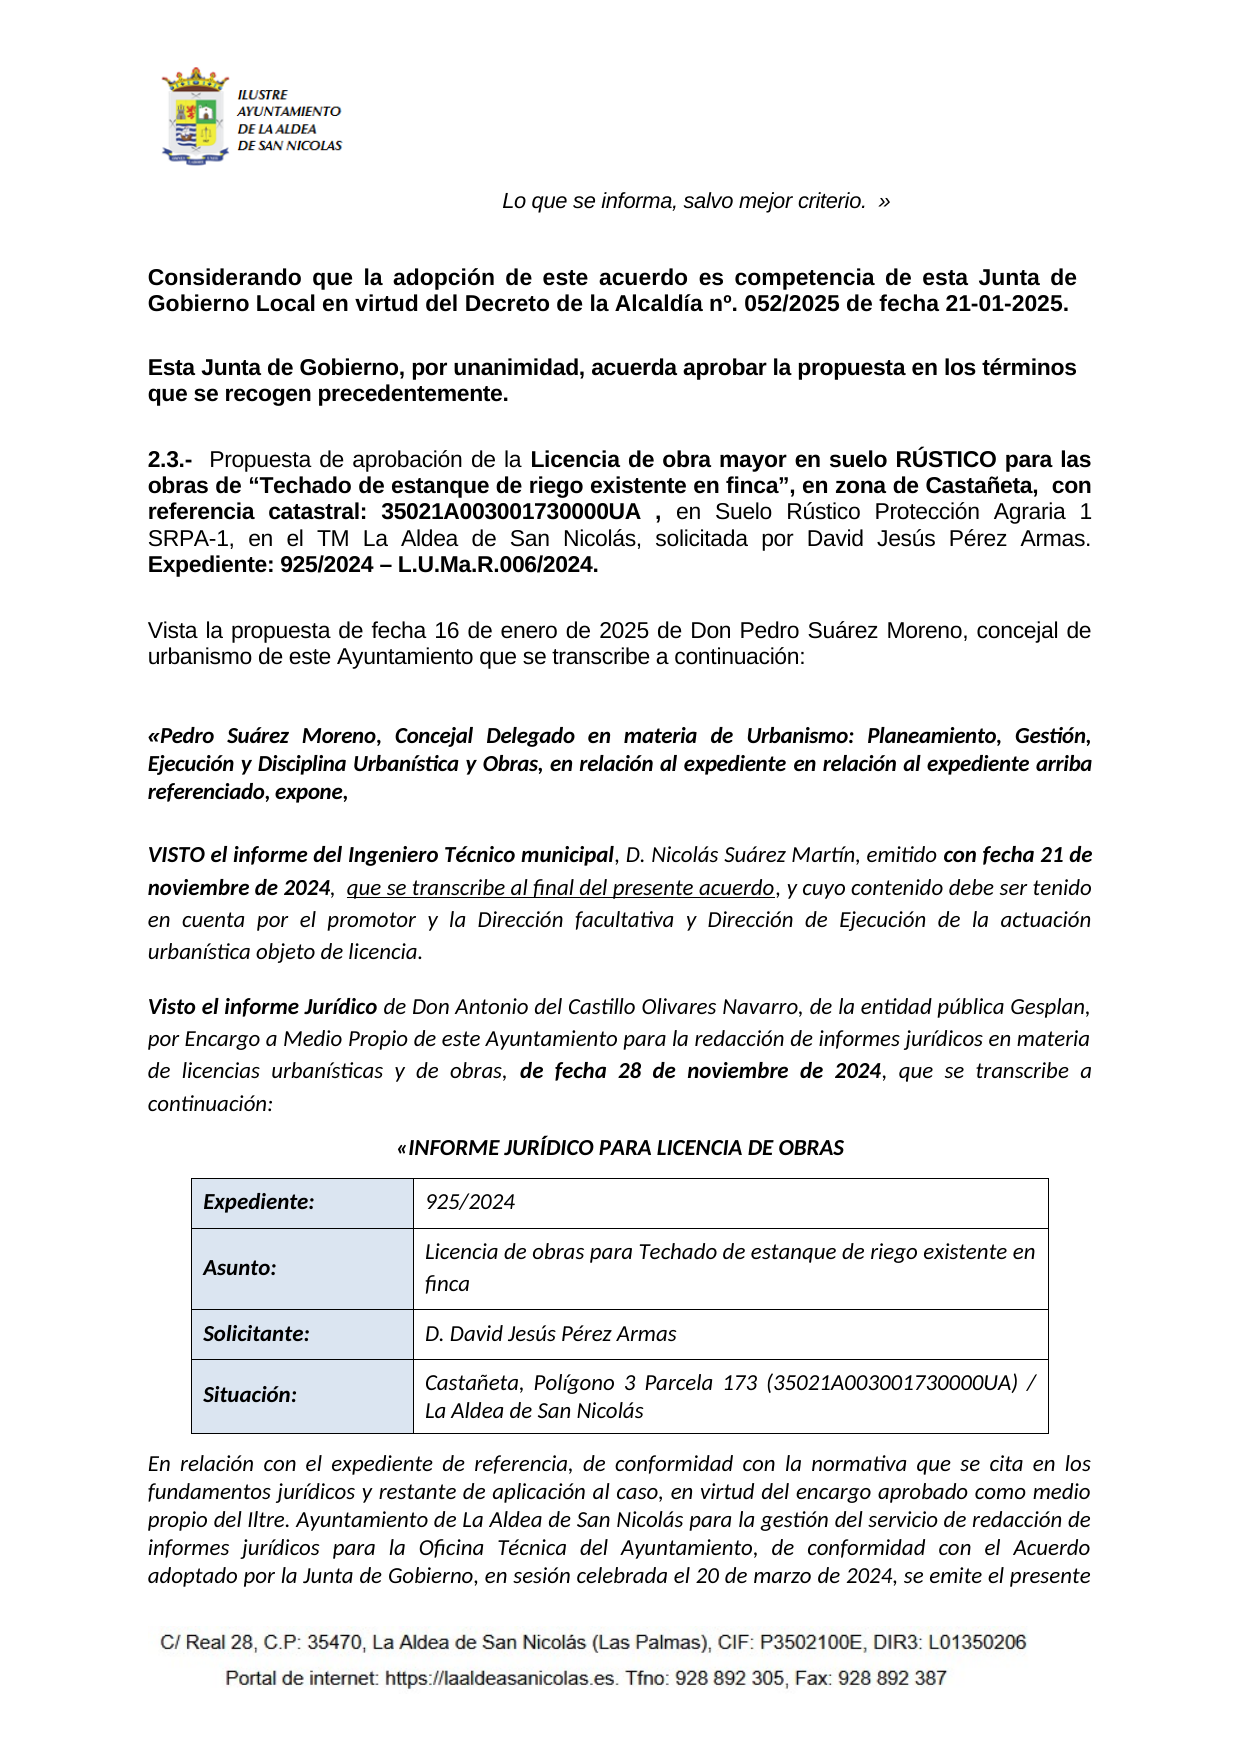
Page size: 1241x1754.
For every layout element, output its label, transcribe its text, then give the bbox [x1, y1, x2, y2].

table_header 925/2024 [414, 1179, 1048, 1228]
picture [148, 1626, 1034, 1694]
table_header Expediente: [192, 1179, 413, 1228]
picture [148, 59, 358, 173]
table_cell Licencia de obras para Techado de estanque de riego existente en finca [414, 1229, 1048, 1309]
table_cell Solicitante: [192, 1310, 413, 1359]
table_cell Castañeta, Polígono 3 Parcela 173 (35021A003001730000UA) / La Aldea de San Nicolás [414, 1360, 1048, 1433]
text En relación con el expediente de referencia, de conformidad con la normativa que se cita en los fundamentos jurídicos y restante de aplicación al caso, en virtud del encargo aprobado como medio propio del Iltre. Ayuntamiento de La Aldea de San Nicolás para la gestión del servicio de redacción de informes jurídicos para la Oficina Técnica del Ayuntamiento, de conformidad con el Acuerdo adoptado por la Junta de Gobierno, en sesión celebrada el 20 de marzo de 2024, se emite el presente [148, 1449, 1093, 1589]
text 2.3.- Propuesta de aprobación de la Licencia de obra mayor en suelo RÚSTICO para las obras de “Techado de estanque de riego existente en finca”, en zona de Castañeta, con referencia catastral: 35021A003001730000UA , en Suelo Rústico Protección Agraria 1 SRPA-1, en el TM La Aldea de San Nicolás, solicitada por David Jesús Pérez Armas. Expediente: 925/2024 – L.U.Ma.R.006/2024. [148, 446, 1093, 577]
text «INFORME JURÍDICO PARA LICENCIA DE OBRAS [148, 1133, 1093, 1161]
table_cell Situación: [192, 1360, 413, 1433]
table_cell D. David Jesús Pérez Armas [414, 1310, 1048, 1359]
text Visto el informe Jurídico de Don Antonio del Castillo Olivares Navarro, de la entidad pública Gesplan, por Encargo a Medio Propio de este Ayuntamiento para la redacción de informes jurídicos en materia de licencias urbanísticas y de obras, de fecha 28 de noviembre de 2024, que se transcribe a continuación: [148, 992, 1093, 1117]
text Esta Junta de Gobierno, por unanimidad, acuerda aprobar la propuesta en los términos que se recogen precedentemente. [148, 354, 1078, 407]
text Lo que se informa, salvo mejor criterio. » [148, 188, 1093, 214]
text Vista la propuesta de fecha 16 de enero de 2025 de Don Pedro Suárez Moreno, concejal de urbanismo de este Ayuntamiento que se transcribe a continuación: [148, 617, 1093, 669]
table_cell Asunto: [192, 1229, 413, 1309]
text VISTO el informe del Ingeniero Técnico municipal, D. Nicolás Suárez Martín, emitido con fecha 21 de noviembre de 2024, que se transcribe al final del presente acuerdo, y cuyo contenido debe ser tenido en cuenta por el promotor y la Dirección facultativa y Dirección de Ejecución de la actuación urbanística objeto de licencia. [148, 840, 1093, 965]
text «Pedro Suárez Moreno, Concejal Delegado en materia de Urbanismo: Planeamiento, Gestión, Ejecución y Disciplina Urbanística y Obras, en relación al expediente en relación al expediente arriba referenciado, expone, [148, 721, 1093, 805]
text Considerando que la adopción de este acuerdo es competencia de esta Junta de Gobierno Local en virtud del Decreto de la Alcaldía nº. 052/2025 de fecha 21-01-2025. [148, 264, 1078, 317]
